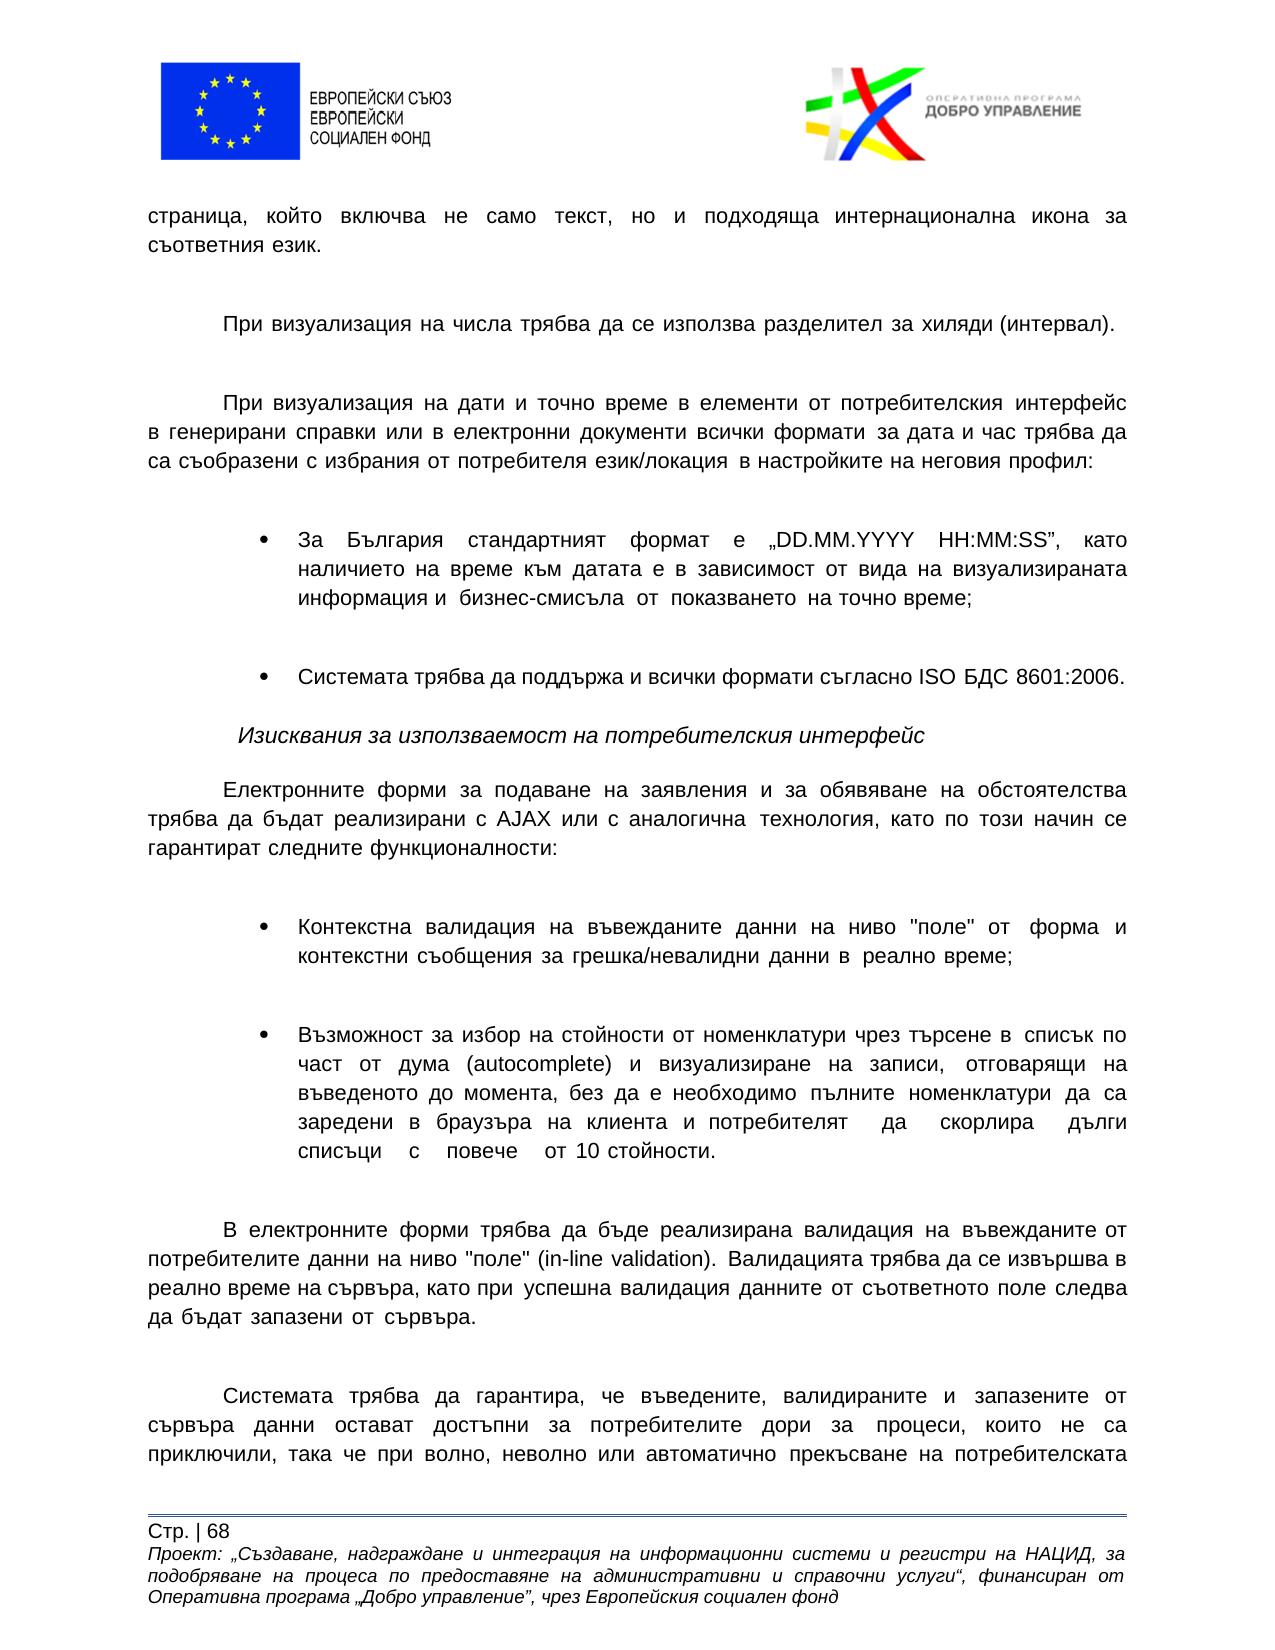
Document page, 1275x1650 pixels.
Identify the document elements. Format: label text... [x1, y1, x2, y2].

subtitle Изисквания за използваемост на потребителския интерфейс [238, 722, 1127, 748]
text В електронните форми трябва да бъде реализирана валидация на въвежданите от потребителите данни на ниво "поле" (in-line validation). Валидацията трябва да се извършва в реално време на сървъра, като при успешна валидация данните от съответното поле следва да бъдат запазени от сървъра. [148, 1217, 1127, 1329]
text При визуализация на дати и точно време в елементи от потребителския интерфейс в генерирани справки или в електронни документи всички формати за дата и час трябва да са съобразени с избрания от потребителя език/локация в настройките на неговия профил: [148, 390, 1127, 473]
list Системата трябва да поддържа и всички формати съгласно ISO БДС 8601:2006. [260, 664, 1127, 689]
text Електронните форми за подаване на заявления и за обявяване на обстоятелства трябва да бъдат реализирани с AJAX или с аналогична технология, като по този начин се гарантират следните функционалности: [148, 777, 1127, 860]
text страница, който включва не само текст, но и подходяща интернационална икона за съответния език. [148, 203, 1127, 257]
list Възможност за избор на стойности от номенклатури чрез търсене в списък по част от дума (autocomplete) и визуализиране на записи, отговарящи на въведеното до момента, без да е необходимо пълните номенклатури да са заредени в браузъра на клиента и потребителят да скорлира дълги списъци с повече от 10 стойности. [260, 1022, 1127, 1163]
list За България стандартният формат е „DD.MM.YYYY HH:MM:SS”, като наличието на време към датата е в зависимост от вида на визуализираната информация и бизнес-смисъла от показването на точно време; [260, 527, 1127, 610]
text Системата трябва да гарантира, че въведените, валидираните и запазените от сървъра данни остават достъпни за потребителите дори за процеси, които не са приключили, така че при волно, неволно или автоматично прекъсване на потребителската [148, 1382, 1127, 1466]
list Контекстна валидация на въвежданите данни на ниво "поле" от форма и контекстни съобщения за грешка/невалидни данни в реално време; [260, 914, 1127, 968]
text При визуализация на числа трябва да се използва разделител за хиляди (интервал). [148, 311, 1127, 336]
